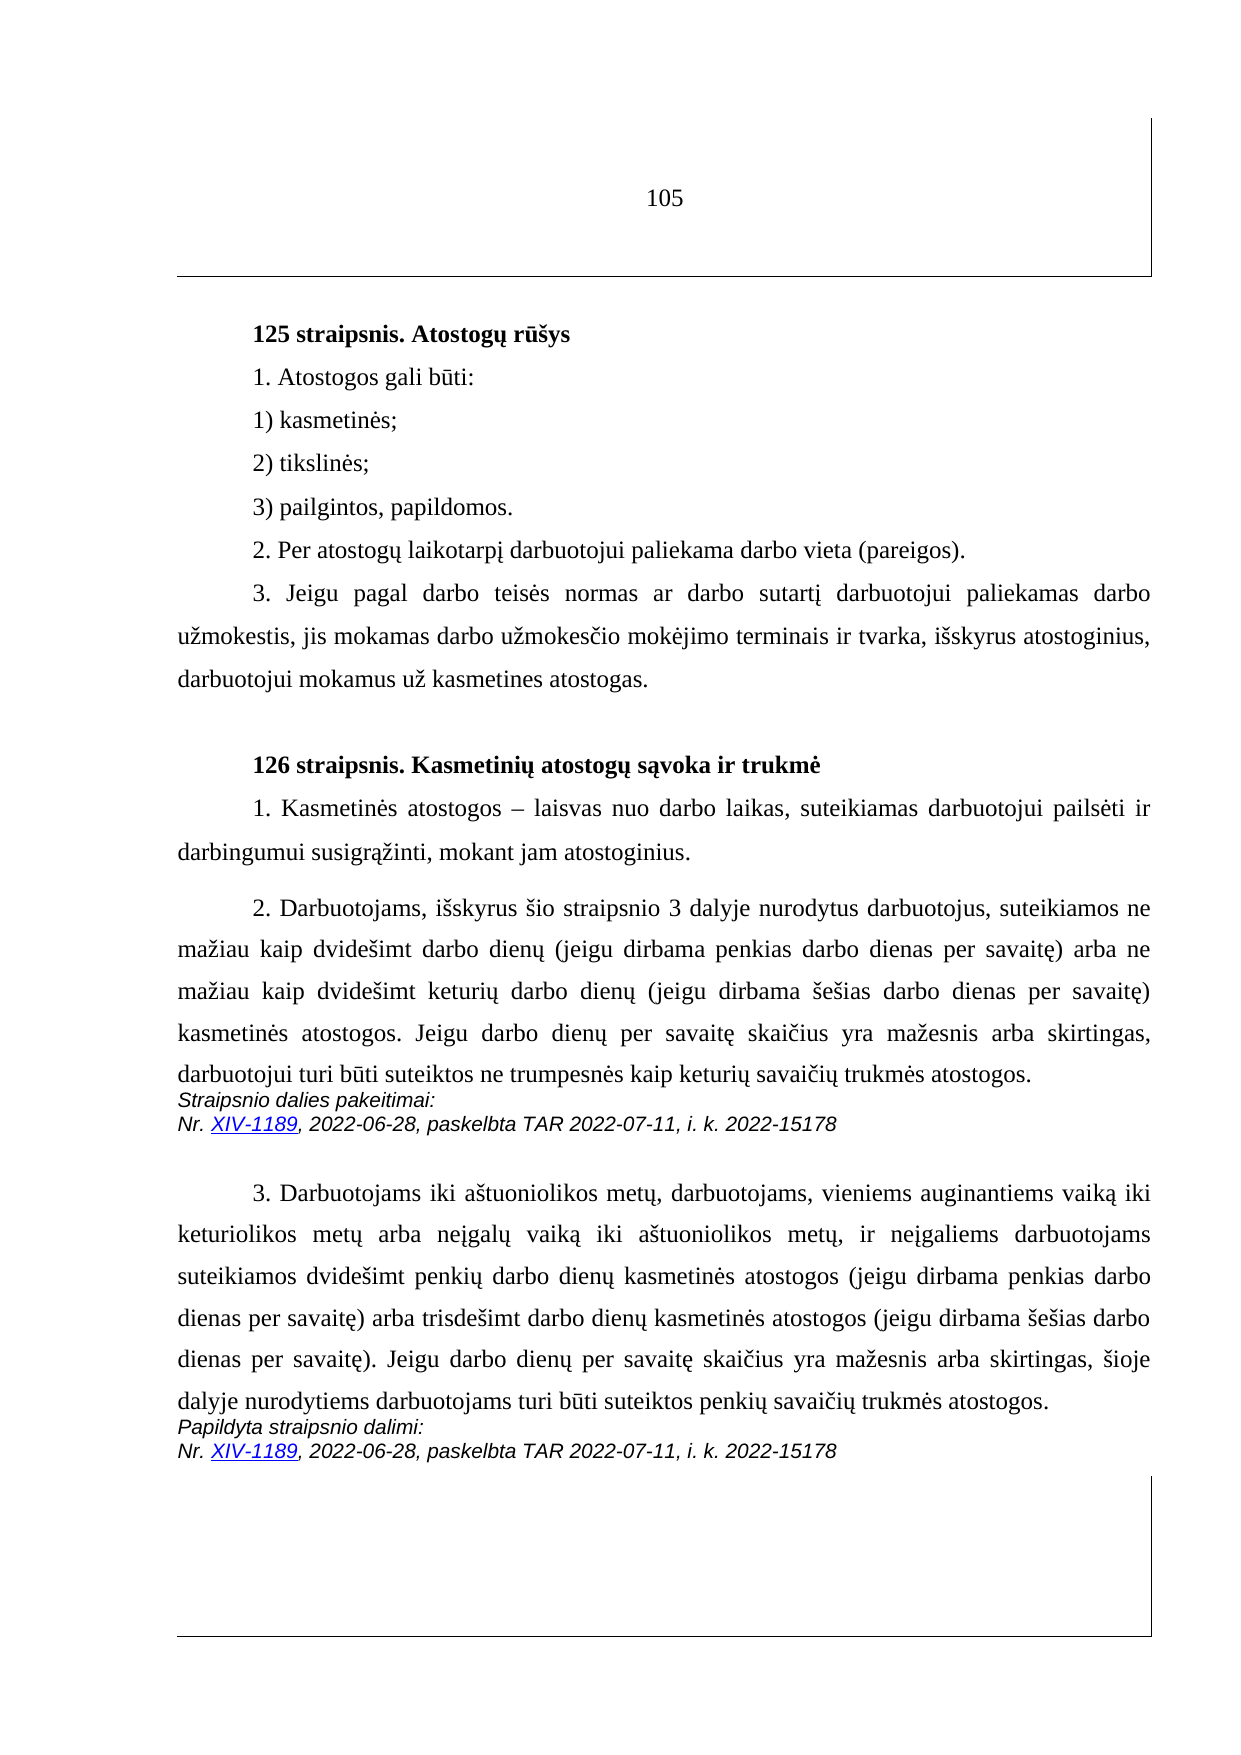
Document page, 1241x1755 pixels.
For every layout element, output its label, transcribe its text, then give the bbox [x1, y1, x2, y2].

text 1. Atostogos gali būti: [177, 362, 1152, 391]
text 3) pailgintos, papildomos. [177, 492, 1152, 520]
text 3. Darbuotojams iki aštuoniolikos metų, darbuotojams, vieniems auginantiems vaiką iki keturiolikos metų arba neįgalų vaiką iki aštuoniolikos metų, ir neįgaliems darbuotojams suteikiamos dvidešimt penkių darbo dienų kasmetinės atostogos (jeigu dirbama penkias darbo dienas per savaitę) arba trisdešimt darbo dienų kasmetinės atostogos (jeigu dirbama šešias darbo dienas per savaitę). Jeigu darbo dienų per savaitę skaičius yra mažesnis arba skirtingas, šioje dalyje nurodytiems darbuotojams turi būti suteiktos penkių savaičių trukmės atostogos. [177, 1165, 1152, 1415]
text 1. Kasmetinės atostogos – laisvas nuo darbo laikas, suteikiamas darbuotojui pailsėti ir darbingumui susigrąžinti, mokant jam atostoginius. [177, 793, 1152, 865]
text 2. Darbuotojams, išskyrus šio straipsnio 3 dalyje nurodytus darbuotojus, suteikiamos ne mažiau kaip dvidešimt darbo dienų (jeigu dirbama penkias darbo dienas per savaitę) arba ne mažiau kaip dvidešimt keturių darbo dienų (jeigu dirbama šešias darbo dienas per savaitę) kasmetinės atostogos. Jeigu darbo dienų per savaitę skaičius yra mažesnis arba skirtingas, darbuotojui turi būti suteiktos ne trumpesnės kaip keturių savaičių trukmės atostogos. [177, 880, 1152, 1088]
subtitle 125 straipsnis. Atostogų rūšys [177, 319, 1152, 348]
text Nr. XIV-1189, 2022-06-28, paskelbta TAR 2022-07-11, i. k. 2022-15178 [177, 1112, 1152, 1136]
text Papildyta straipsnio dalimi: [177, 1415, 1152, 1439]
text 2) tikslinės; [177, 448, 1152, 477]
subtitle 126 straipsnis. Kasmetinių atostogų sąvoka ir trukmė [177, 750, 1152, 779]
text 2. Per atostogų laikotarpį darbuotojui paliekama darbo vieta (pareigos). [177, 535, 1152, 563]
text 1) kasmetinės; [177, 405, 1152, 434]
text 3. Jeigu pagal darbo teisės normas ar darbo sutartį darbuotojui paliekamas darbo užmokestis, jis mokamas darbo užmokesčio mokėjimo terminais ir tvarka, išskyrus atostoginius, darbuotojui mokamus už kasmetines atostogas. [177, 578, 1152, 693]
text Straipsnio dalies pakeitimai: [177, 1088, 1152, 1112]
text Nr. XIV-1189, 2022-06-28, paskelbta TAR 2022-07-11, i. k. 2022-15178 [177, 1439, 1152, 1463]
